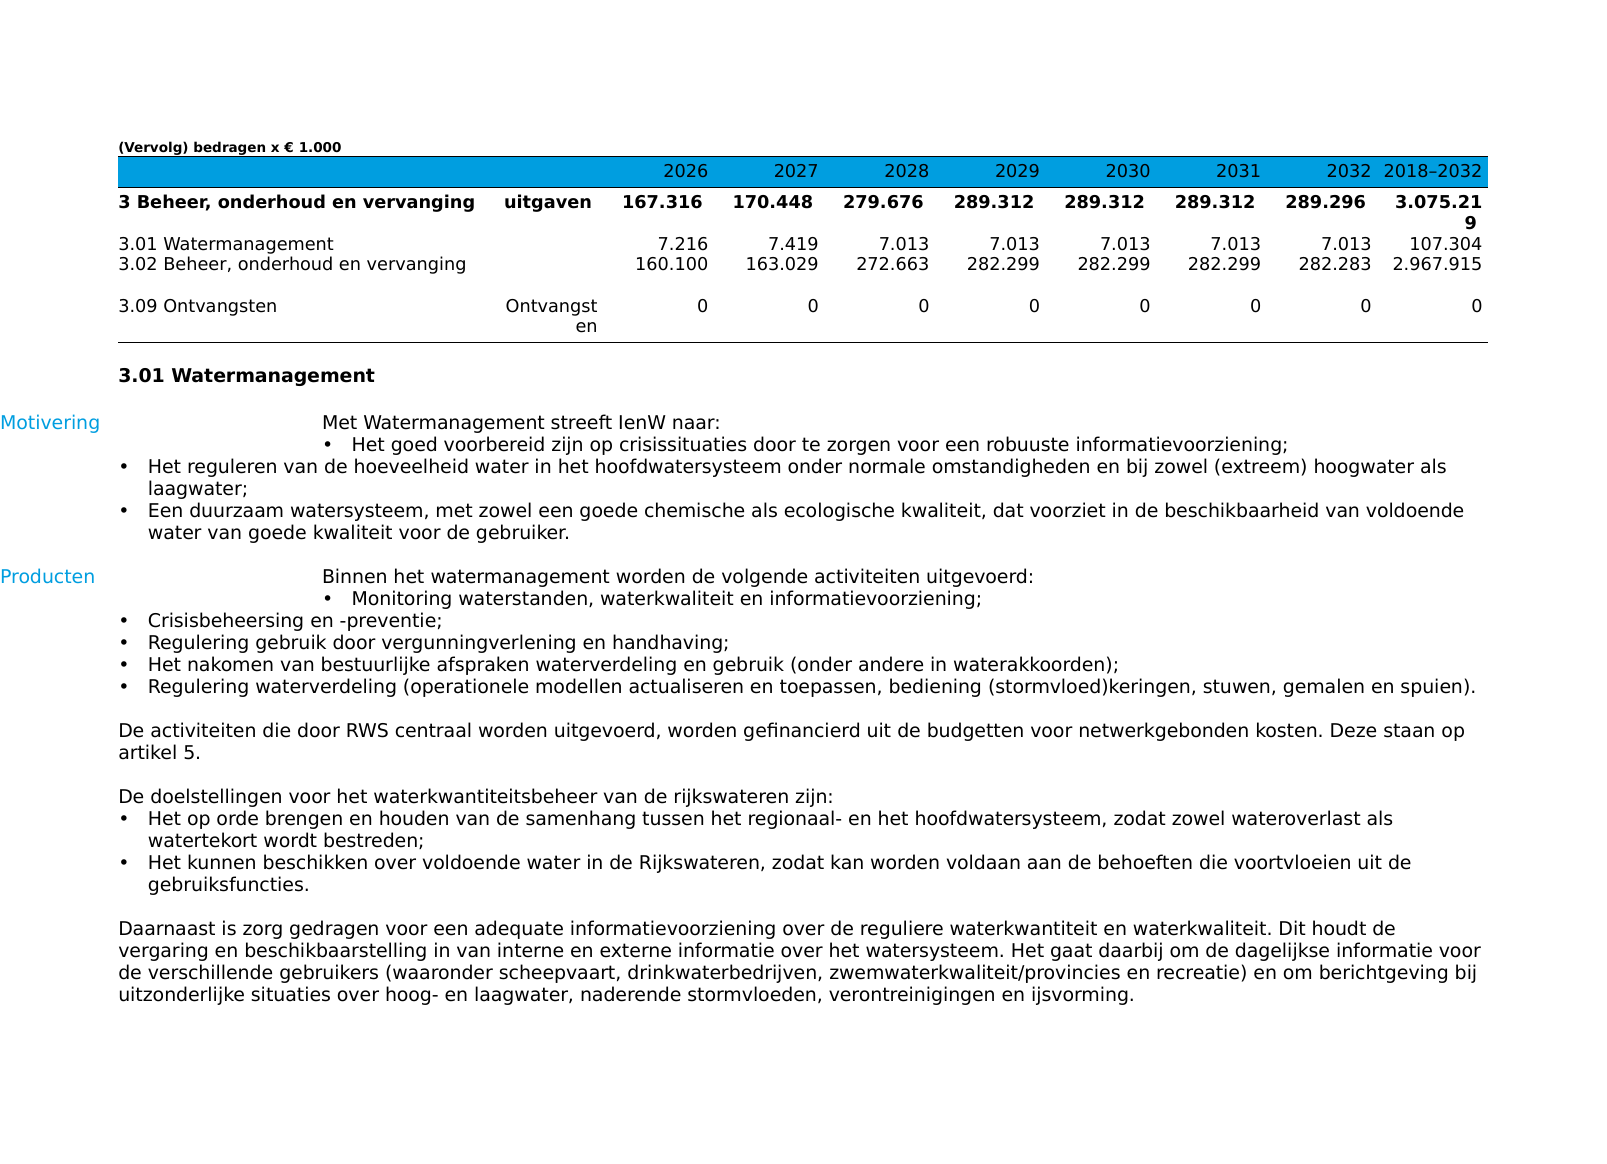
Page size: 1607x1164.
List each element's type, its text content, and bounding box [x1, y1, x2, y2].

text Producten [0, 566, 322, 588]
table_cell 3.09 Ontvangsten [118, 296, 493, 342]
table_cell 107.304 [1377, 234, 1488, 254]
table_cell 2029 [935, 157, 1046, 187]
table_cell 0 [1267, 296, 1377, 342]
table_cell 282.299 [1156, 254, 1267, 275]
table_cell 3.075.219 [1377, 188, 1488, 234]
table_cell 2026 [603, 157, 714, 187]
text Motivering [0, 412, 322, 434]
table_header (Vervolg) bedragen x € 1.000 [118, 140, 1488, 156]
text Met Watermanagement streeft IenW naar: [0, 412, 1488, 442]
text Binnen het watermanagement worden de volgende activiteiten uitgevoerd: [0, 566, 1488, 596]
table_cell 279.676 [825, 188, 935, 234]
table_cell 289.312 [1046, 188, 1156, 234]
table_cell 2031 [1156, 157, 1267, 187]
table_cell 7.419 [714, 234, 824, 254]
table_cell [935, 275, 1046, 296]
table_cell 3.01 Watermanagement [118, 234, 493, 254]
table_cell 0 [935, 296, 1046, 342]
table_cell 0 [1156, 296, 1267, 342]
table_cell 2028 [825, 157, 935, 187]
table_cell [1377, 275, 1488, 296]
text • Het op orde brengen en houden van de samenhang tussen het regionaal- en het hoofdwatersysteem, zodat zowel wateroverlast als watertekort wordt bestreden; [118, 808, 1488, 852]
table_cell 2027 [714, 157, 824, 187]
table_cell 2.967.915 [1377, 254, 1488, 275]
table_cell 163.029 [714, 254, 824, 275]
table_cell 7.013 [1267, 234, 1377, 254]
table_cell [1267, 275, 1377, 296]
table_cell 282.299 [935, 254, 1046, 275]
table_cell 289.312 [1156, 188, 1267, 234]
table_cell 7.013 [1156, 234, 1267, 254]
table_cell [603, 275, 714, 296]
table_cell 272.663 [825, 254, 935, 275]
table_cell 7.013 [825, 234, 935, 254]
table_cell [1046, 275, 1156, 296]
table_cell 167.316 [603, 188, 714, 234]
table_cell 160.100 [603, 254, 714, 275]
table_cell Ontvangsten [493, 296, 603, 342]
table_cell 2032 [1267, 157, 1377, 187]
table_cell 0 [825, 296, 935, 342]
table_cell [493, 157, 603, 187]
text De activiteiten die door RWS centraal worden uitgevoerd, worden gefinancierd uit de budgetten voor netwerkgebonden kosten. Deze staan op artikel 5. [118, 720, 1488, 764]
table_cell 7.216 [603, 234, 714, 254]
table_cell 282.299 [1046, 254, 1156, 275]
subtitle 3.01 Watermanagement [118, 365, 1488, 387]
table_cell [493, 234, 603, 254]
text • Het goed voorbereid zijn op crisissituaties door te zorgen voor een robuuste informatievoorziening; [118, 434, 1488, 456]
table_cell 282.283 [1267, 254, 1377, 275]
table_cell [493, 254, 603, 275]
table_cell 3 Beheer, onderhoud en vervanging [118, 188, 493, 234]
text • Regulering waterverdeling (operationele modellen actualiseren en toepassen, bediening (stormvloed)keringen, stuwen, gemalen en spuien). [118, 676, 1488, 698]
text • Crisisbeheersing en -preventie; [118, 610, 1488, 632]
table_cell 289.312 [935, 188, 1046, 234]
table_cell 289.296 [1267, 188, 1377, 234]
table_cell 2018–2032 [1377, 157, 1488, 187]
text • Het reguleren van de hoeveelheid water in het hoofdwatersysteem onder normale omstandigheden en bij zowel (extreem) hoogwater als laagwater; [118, 456, 1488, 500]
text • Monitoring waterstanden, waterkwaliteit en informatievoorziening; [118, 588, 1488, 610]
table_cell [493, 275, 603, 296]
text • Het nakomen van bestuurlijke afspraken waterverdeling en gebruik (onder andere in waterakkoorden); [118, 654, 1488, 676]
table_cell 0 [1377, 296, 1488, 342]
text De doelstellingen voor het waterkwantiteitsbeheer van de rijkswateren zijn: [118, 786, 1488, 808]
text Daarnaast is zorg gedragen voor een adequate informatievoorziening over de reguliere waterkwantiteit en waterkwaliteit. Dit houdt de vergaring en beschikbaarstelling in van interne en externe informatie over het watersysteem. Het gaat daarbij om de dagelijkse informatie voor de verschillende gebruikers (waaronder scheepvaart, drinkwaterbedrijven, zwemwaterkwaliteit/provincies en recreatie) en om berichtgeving bij uitzonderlijke situaties over hoog- en laagwater, naderende stormvloeden, verontreinigingen en ijsvorming. [118, 918, 1488, 1006]
text • Regulering gebruik door vergunningverlening en handhaving; [118, 632, 1488, 654]
table_cell [118, 275, 493, 296]
text • Een duurzaam watersysteem, met zowel een goede chemische als ecologische kwaliteit, dat voorziet in de beschikbaarheid van voldoende water van goede kwaliteit voor de gebruiker. [118, 500, 1488, 544]
table_cell [1156, 275, 1267, 296]
table_cell 170.448 [714, 188, 824, 234]
table_cell 7.013 [935, 234, 1046, 254]
table_cell 0 [1046, 296, 1156, 342]
table_cell 0 [714, 296, 824, 342]
table_cell uitgaven [493, 188, 603, 234]
table_cell 7.013 [1046, 234, 1156, 254]
table_cell 0 [603, 296, 714, 342]
table_cell [118, 157, 493, 187]
table_cell 2030 [1046, 157, 1156, 187]
table_cell [825, 275, 935, 296]
table_cell [714, 275, 824, 296]
text • Het kunnen beschikken over voldoende water in de Rijkswateren, zodat kan worden voldaan aan de behoeften die voortvloeien uit de gebruiksfuncties. [118, 852, 1488, 896]
table_cell 3.02 Beheer, onderhoud en vervanging [118, 254, 493, 275]
